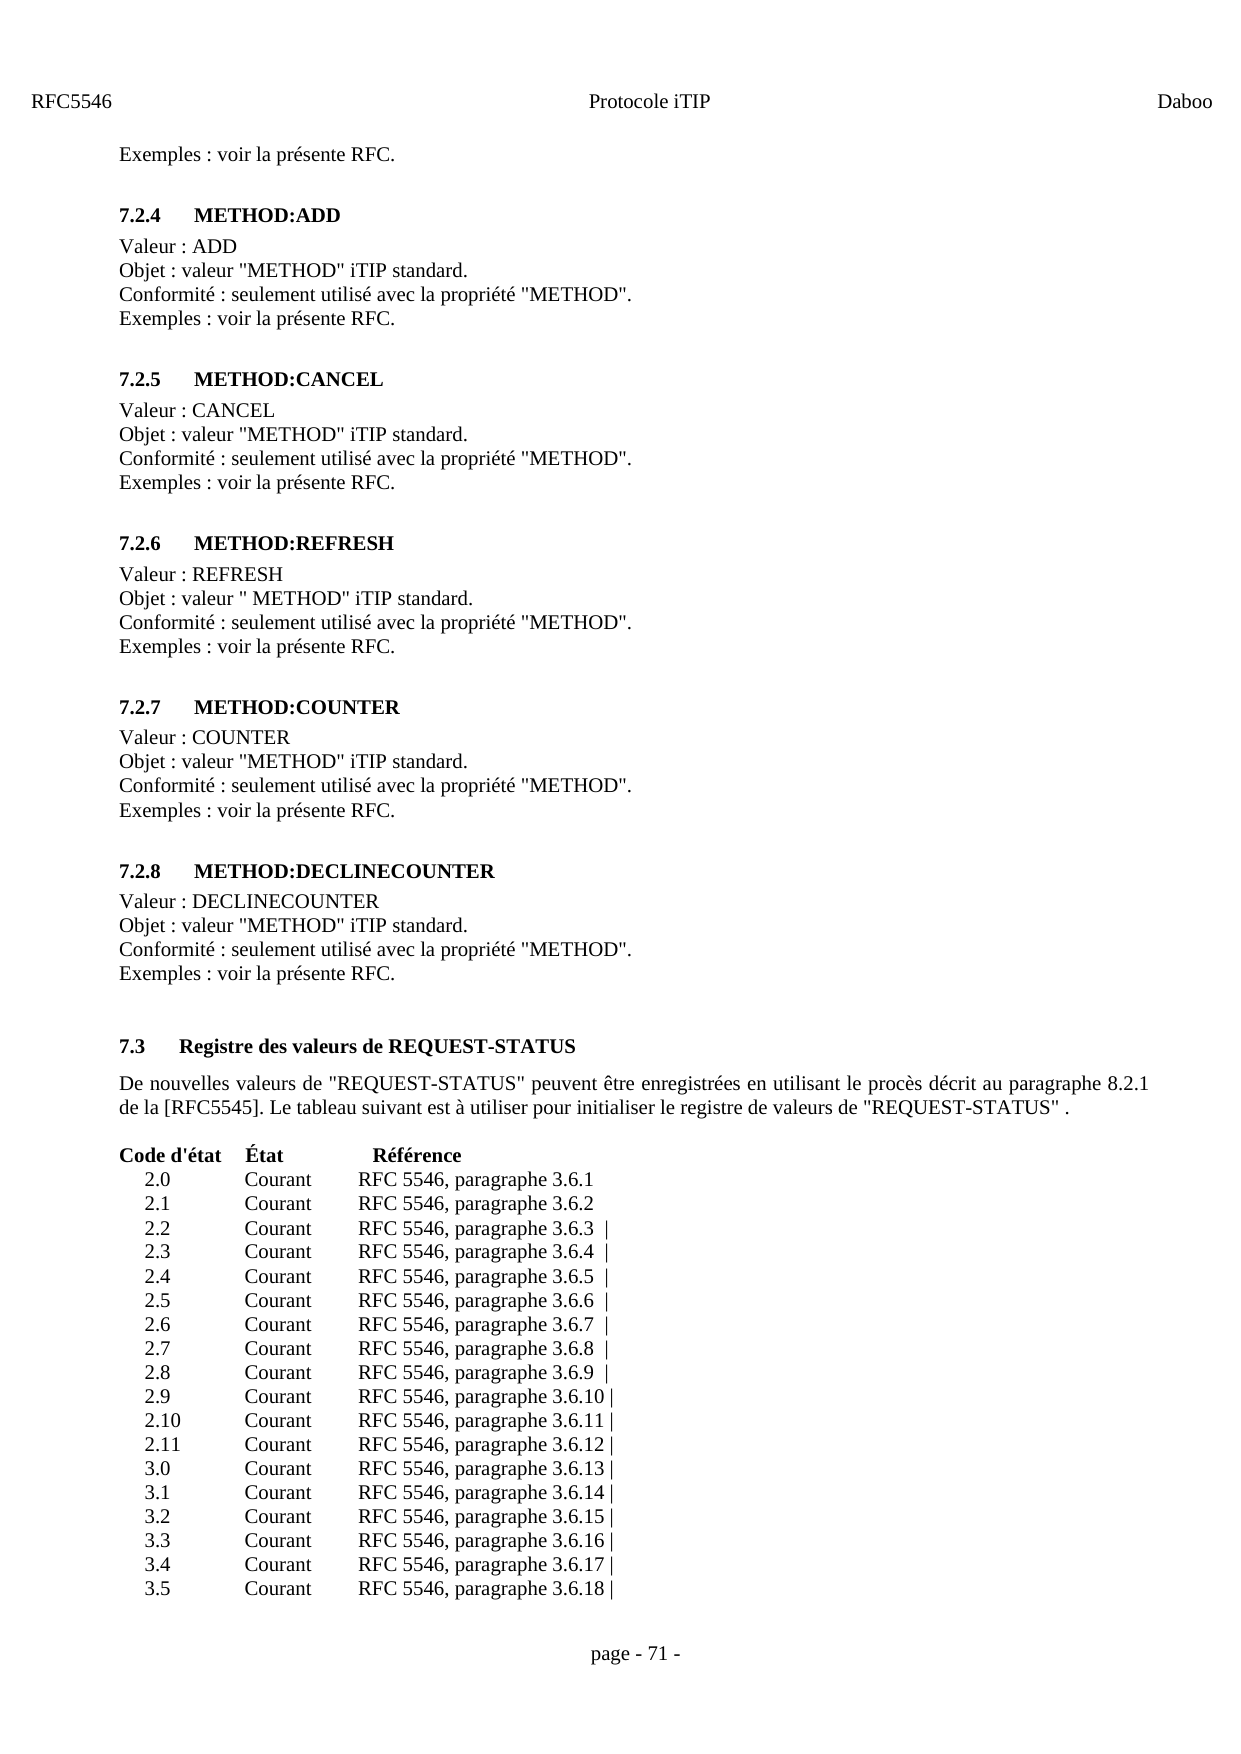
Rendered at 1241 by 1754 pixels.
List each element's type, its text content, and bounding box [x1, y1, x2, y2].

text 2.11 Courant RFC 5546, paragraphe 3.6.12 | [144, 1432, 1152, 1456]
text 2.6 Courant RFC 5546, paragraphe 3.6.7 | [144, 1312, 1152, 1336]
text 3.1 Courant RFC 5546, paragraphe 3.6.14 | [144, 1480, 1152, 1504]
text 2.10 Courant RFC 5546, paragraphe 3.6.11 | [144, 1408, 1152, 1432]
text 3.2 Courant RFC 5546, paragraphe 3.6.15 | [144, 1504, 1152, 1528]
text Conformité : seulement utilisé avec la propriété "METHOD". [119, 773, 1152, 797]
text 2.5 Courant RFC 5546, paragraphe 3.6.6 | [144, 1288, 1152, 1312]
text 2.3 Courant RFC 5546, paragraphe 3.6.4 | [144, 1239, 1152, 1263]
text 3.3 Courant RFC 5546, paragraphe 3.6.16 | [144, 1528, 1152, 1552]
text Exemples : voir la présente RFC. [119, 797, 1152, 822]
text Valeur : COUNTER [119, 725, 1152, 749]
text Objet : valeur "METHOD" iTIP standard. [119, 749, 1152, 773]
text Conformité : seulement utilisé avec la propriété "METHOD". [119, 446, 1152, 470]
text Conformité : seulement utilisé avec la propriété "METHOD". [119, 937, 1152, 961]
text 3.0 Courant RFC 5546, paragraphe 3.6.13 | [144, 1456, 1152, 1480]
text Conformité : seulement utilisé avec la propriété "METHOD". [119, 609, 1152, 634]
text Conformité : seulement utilisé avec la propriété "METHOD". [119, 282, 1152, 306]
text 2.2 Courant RFC 5546, paragraphe 3.6.3 | [144, 1215, 1152, 1239]
text Code d'état État Référence [119, 1143, 1152, 1167]
text 2.0 Courant RFC 5546, paragraphe 3.6.1 [144, 1167, 1152, 1191]
text De nouvelles valeurs de "REQUEST-STATUS" peuvent être enregistrées en utilisant le procès décrit au paragraphe 8.2.1 de la [RFC5545]. Le tableau suivant est à utiliser pour initialiser le registre de valeurs de "REQUEST-STATUS" . [119, 1071, 1152, 1119]
subtitle 7.2.8 METHOD:DECLINECOUNTER [119, 859, 1152, 883]
subtitle 7.2.7 METHOD:COUNTER [119, 695, 1152, 719]
text Valeur : ADD [119, 234, 1152, 258]
text Objet : valeur "METHOD" iTIP standard. [119, 422, 1152, 446]
text Exemples : voir la présente RFC. [119, 470, 1152, 494]
text 2.4 Courant RFC 5546, paragraphe 3.6.5 | [144, 1263, 1152, 1288]
text 2.7 Courant RFC 5546, paragraphe 3.6.8 | [144, 1336, 1152, 1360]
text Objet : valeur " METHOD" iTIP standard. [119, 586, 1152, 609]
text Exemples : voir la présente RFC. [119, 634, 1152, 658]
text Exemples : voir la présente RFC. [119, 142, 1152, 166]
text 2.8 Courant RFC 5546, paragraphe 3.6.9 | [144, 1360, 1152, 1384]
text 2.1 Courant RFC 5546, paragraphe 3.6.2 [144, 1191, 1152, 1215]
text 3.5 Courant RFC 5546, paragraphe 3.6.18 | [144, 1576, 1152, 1600]
subtitle 7.2.5 METHOD:CANCEL [119, 367, 1152, 391]
text Valeur : DECLINECOUNTER [119, 889, 1152, 913]
text 3.4 Courant RFC 5546, paragraphe 3.6.17 | [144, 1552, 1152, 1576]
subtitle 7.2.4 METHOD:ADD [119, 203, 1152, 227]
text Exemples : voir la présente RFC. [119, 961, 1152, 985]
subtitle 7.3 Registre des valeurs de REQUEST-STATUS [119, 1034, 1152, 1058]
text Exemples : voir la présente RFC. [119, 306, 1152, 330]
text Valeur : CANCEL [119, 398, 1152, 422]
text Valeur : REFRESH [119, 561, 1152, 586]
text 2.9 Courant RFC 5546, paragraphe 3.6.10 | [144, 1384, 1152, 1408]
subtitle 7.2.6 METHOD:REFRESH [119, 531, 1152, 555]
text Objet : valeur "METHOD" iTIP standard. [119, 913, 1152, 937]
text Objet : valeur "METHOD" iTIP standard. [119, 258, 1152, 282]
